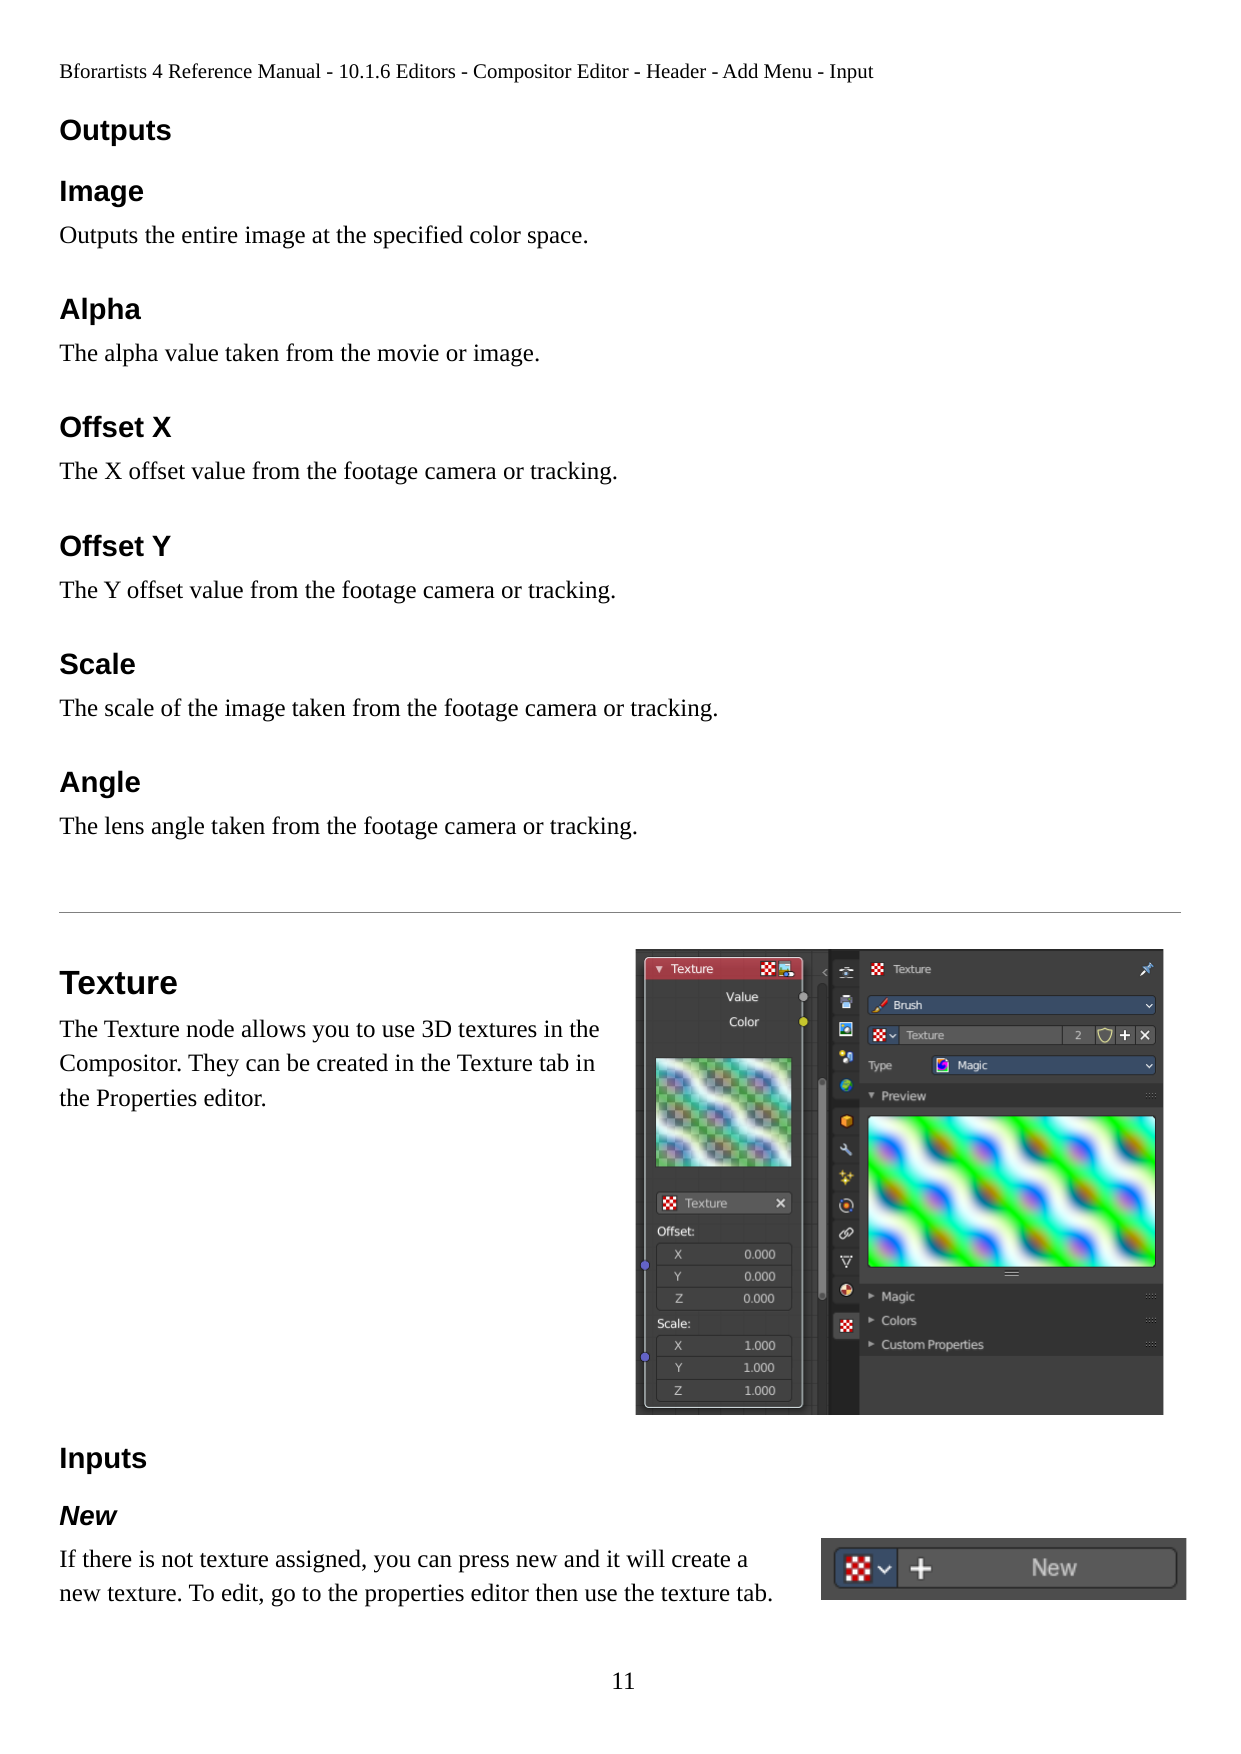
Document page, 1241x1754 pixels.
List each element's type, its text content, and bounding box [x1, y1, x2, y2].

subtitle New [59, 1499, 1181, 1531]
picture [821, 1538, 1187, 1600]
subtitle Offset Y [59, 528, 1181, 562]
text The Y offset value from the footage camera or tracking. [59, 575, 1181, 603]
text The Texture node allows you to use 3D textures in the Compositor. They can be created in the Texture tab in the Properties editor. [59, 1014, 635, 1111]
subtitle Outputs [59, 113, 1181, 146]
subtitle Inputs [59, 1441, 1181, 1474]
subtitle Offset X [59, 410, 1181, 444]
text The lens angle taken from the footage camera or tracking. [59, 811, 1181, 840]
picture [635, 949, 1164, 1415]
subtitle Angle [59, 765, 1181, 799]
subtitle Scale [59, 647, 1181, 681]
subtitle [1164, 963, 1181, 1001]
subtitle Texture [59, 963, 635, 1001]
text If there is not texture assigned, you can press new and it will create a new texture. To edit, go to the properties editor then use the texture tab. [59, 1544, 1181, 1607]
text The scale of the image taken from the footage camera or tracking. [59, 693, 1181, 722]
subtitle Image [59, 173, 1181, 207]
subtitle Alpha [59, 292, 1181, 326]
text The X offset value from the footage camera or tracking. [59, 456, 1181, 485]
text The alpha value taken from the movie or image. [59, 338, 1181, 367]
text Outputs the entire image at the specified color space. [59, 220, 1181, 248]
